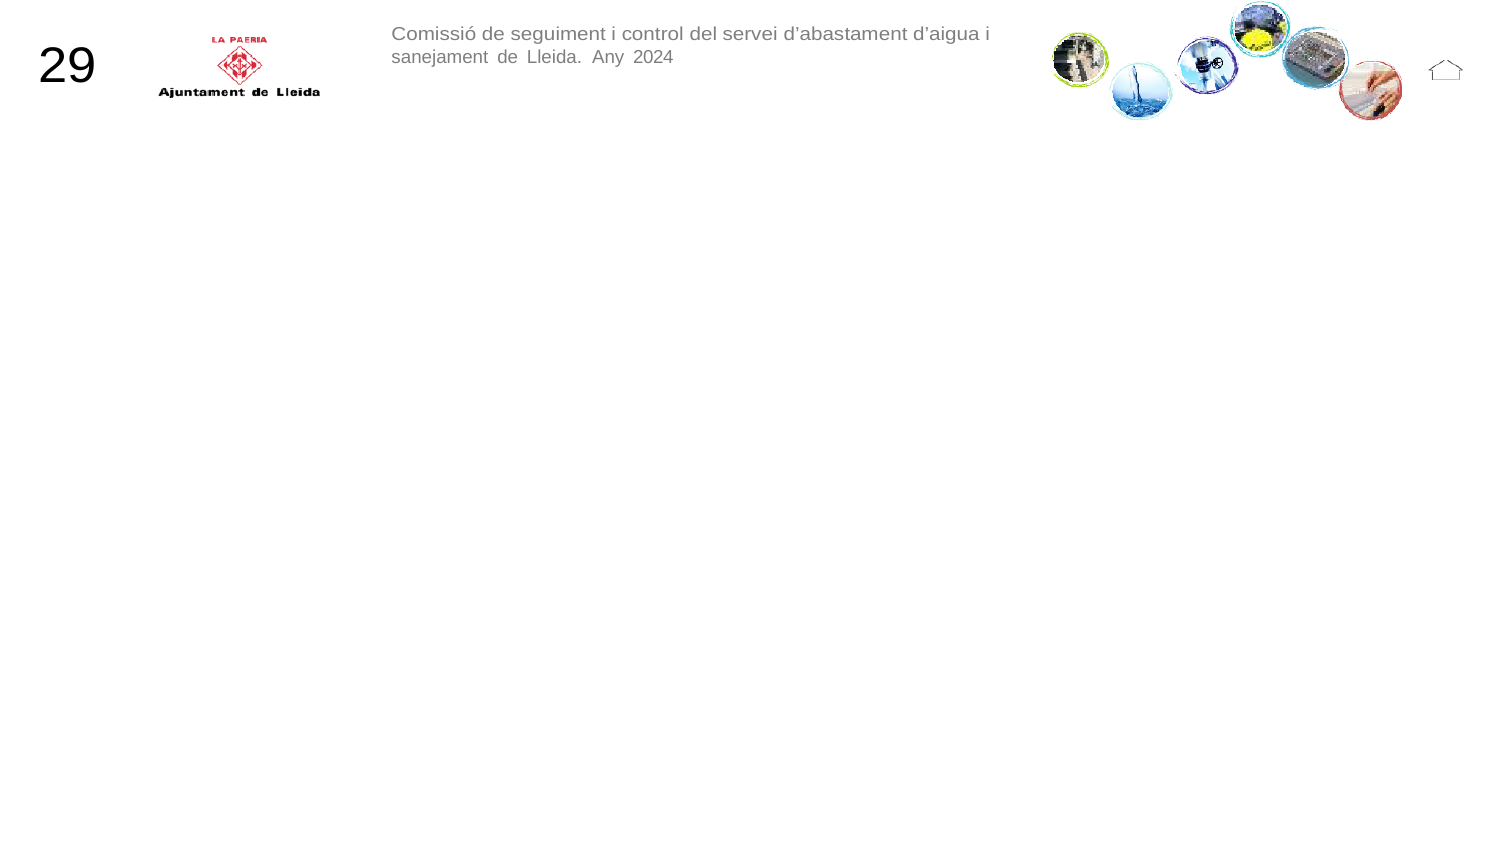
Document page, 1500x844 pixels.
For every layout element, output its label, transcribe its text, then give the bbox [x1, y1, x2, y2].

text [1105, 45, 1185, 67]
text [1289, 23, 1489, 44]
text sanejament de Lleida. Any 2024 [391, 45, 1056, 67]
text [1345, 45, 1489, 67]
text Comissió de seguiment i control del servei d’abastament d’aigua i [391, 23, 1234, 44]
text [1229, 45, 1282, 67]
text 29 [39, 37, 98, 94]
